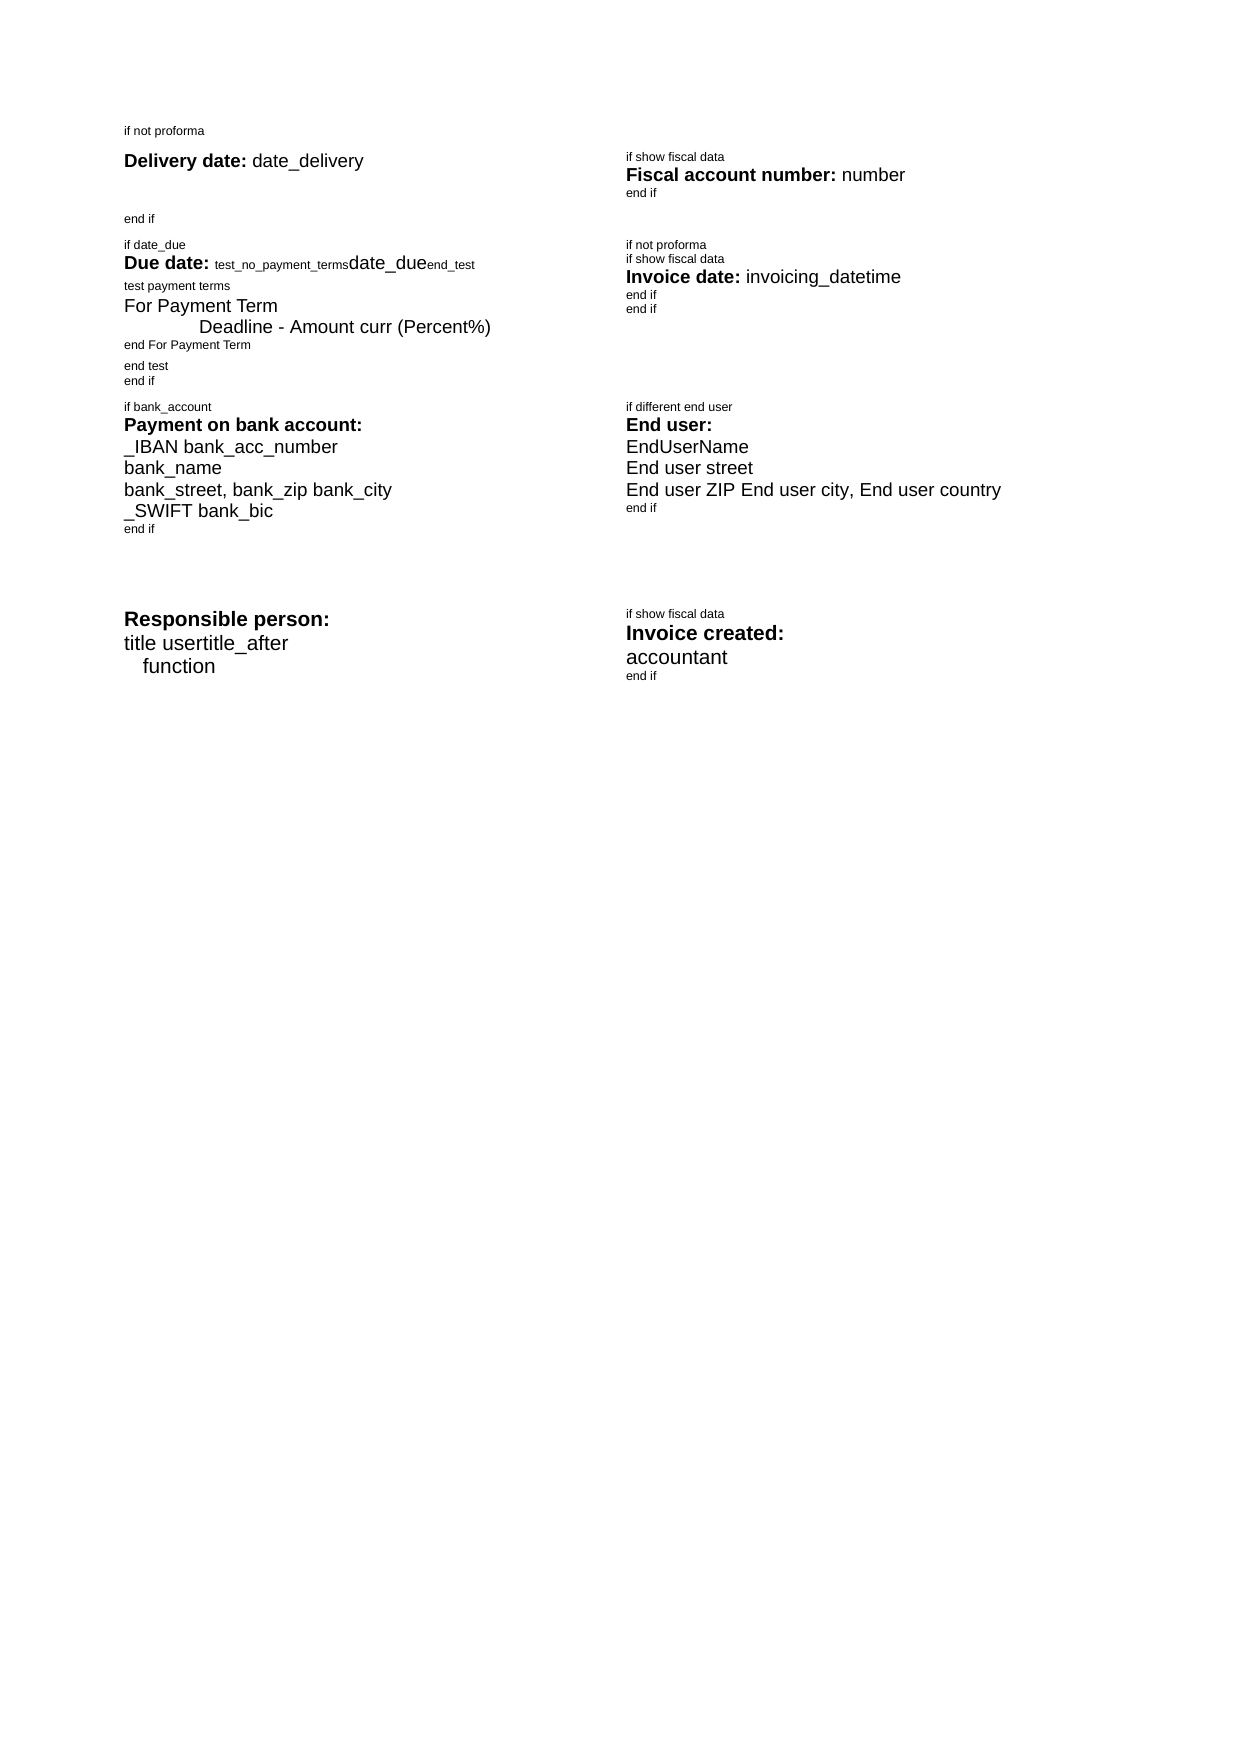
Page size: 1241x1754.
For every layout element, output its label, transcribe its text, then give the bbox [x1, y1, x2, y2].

table_cell if show fiscal data Invoice created: accountant end if [620, 601, 1122, 689]
table_cell [620, 206, 1122, 232]
table_cell Responsible person: title usertitle_after function [118, 601, 620, 689]
table_cell if bank_account Payment on bank account: _IBAN bank_acc_number bank_name bank_street, bank_zip bank_city _SWIFT bank_bic end if [118, 394, 620, 563]
table_cell if different end user End user: EndUserName End user street End user ZIP End user city, End user country end if [620, 394, 1122, 563]
table_header if not proforma [118, 118, 620, 144]
table_cell end if [118, 206, 620, 232]
table_cell [118, 564, 1122, 601]
table_cell Delivery date: date_delivery [118, 144, 620, 206]
table_cell if not proforma if show fiscal data Invoice date: invoicing_datetime end if end if [620, 232, 1122, 394]
table_cell if show fiscal data Fiscal account number: number end if [620, 144, 1122, 206]
table_cell if date_due Due date: test_no_payment_termsdate_dueend_test test payment terms For Payment Term Deadline - Amount curr (Percent%) end For Payment Term end test end if [118, 232, 620, 394]
table_header [620, 118, 1122, 144]
